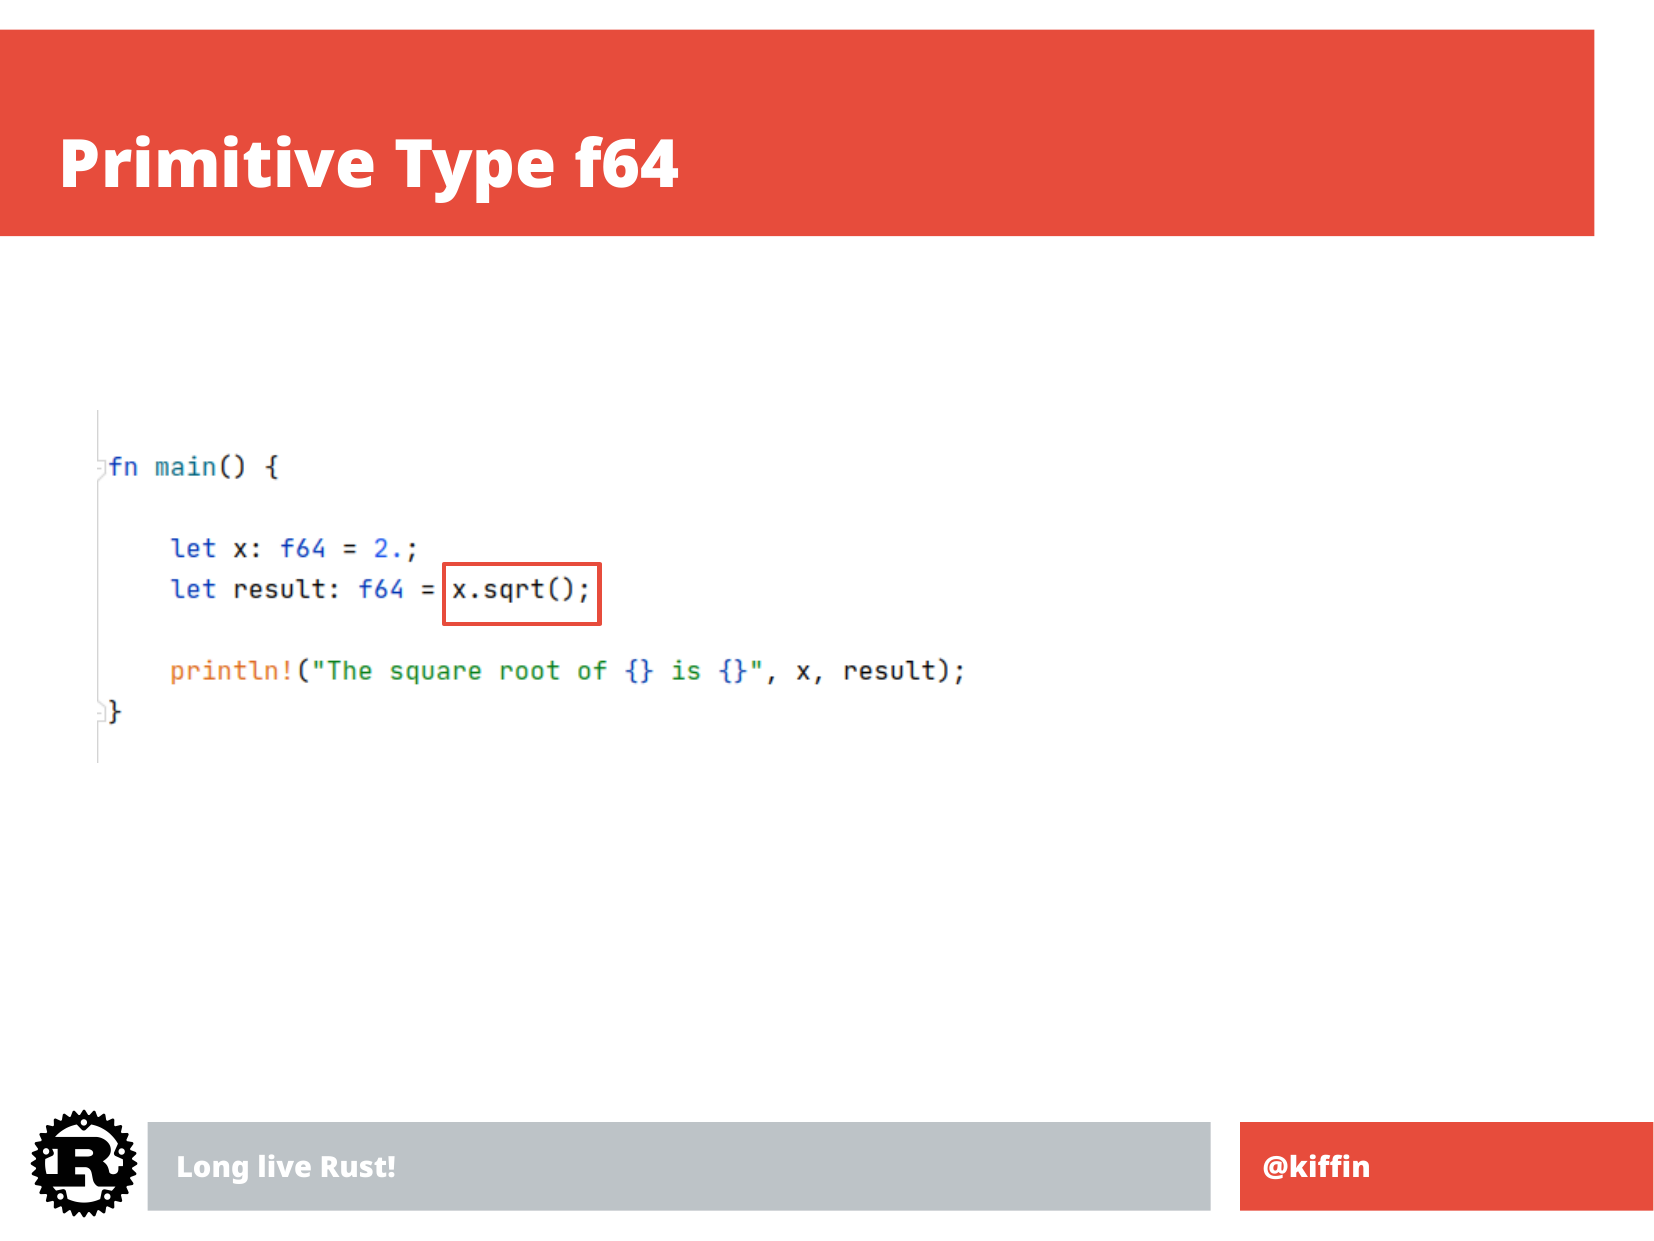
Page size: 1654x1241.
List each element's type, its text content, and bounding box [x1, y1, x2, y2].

picture [97, 410, 1284, 763]
title Primitive Type f64 [59, 59, 1595, 207]
text_box @kiffin [1262, 1122, 1654, 1211]
text_box Long live Rust! [176, 1122, 1201, 1211]
picture [30, 1109, 138, 1218]
